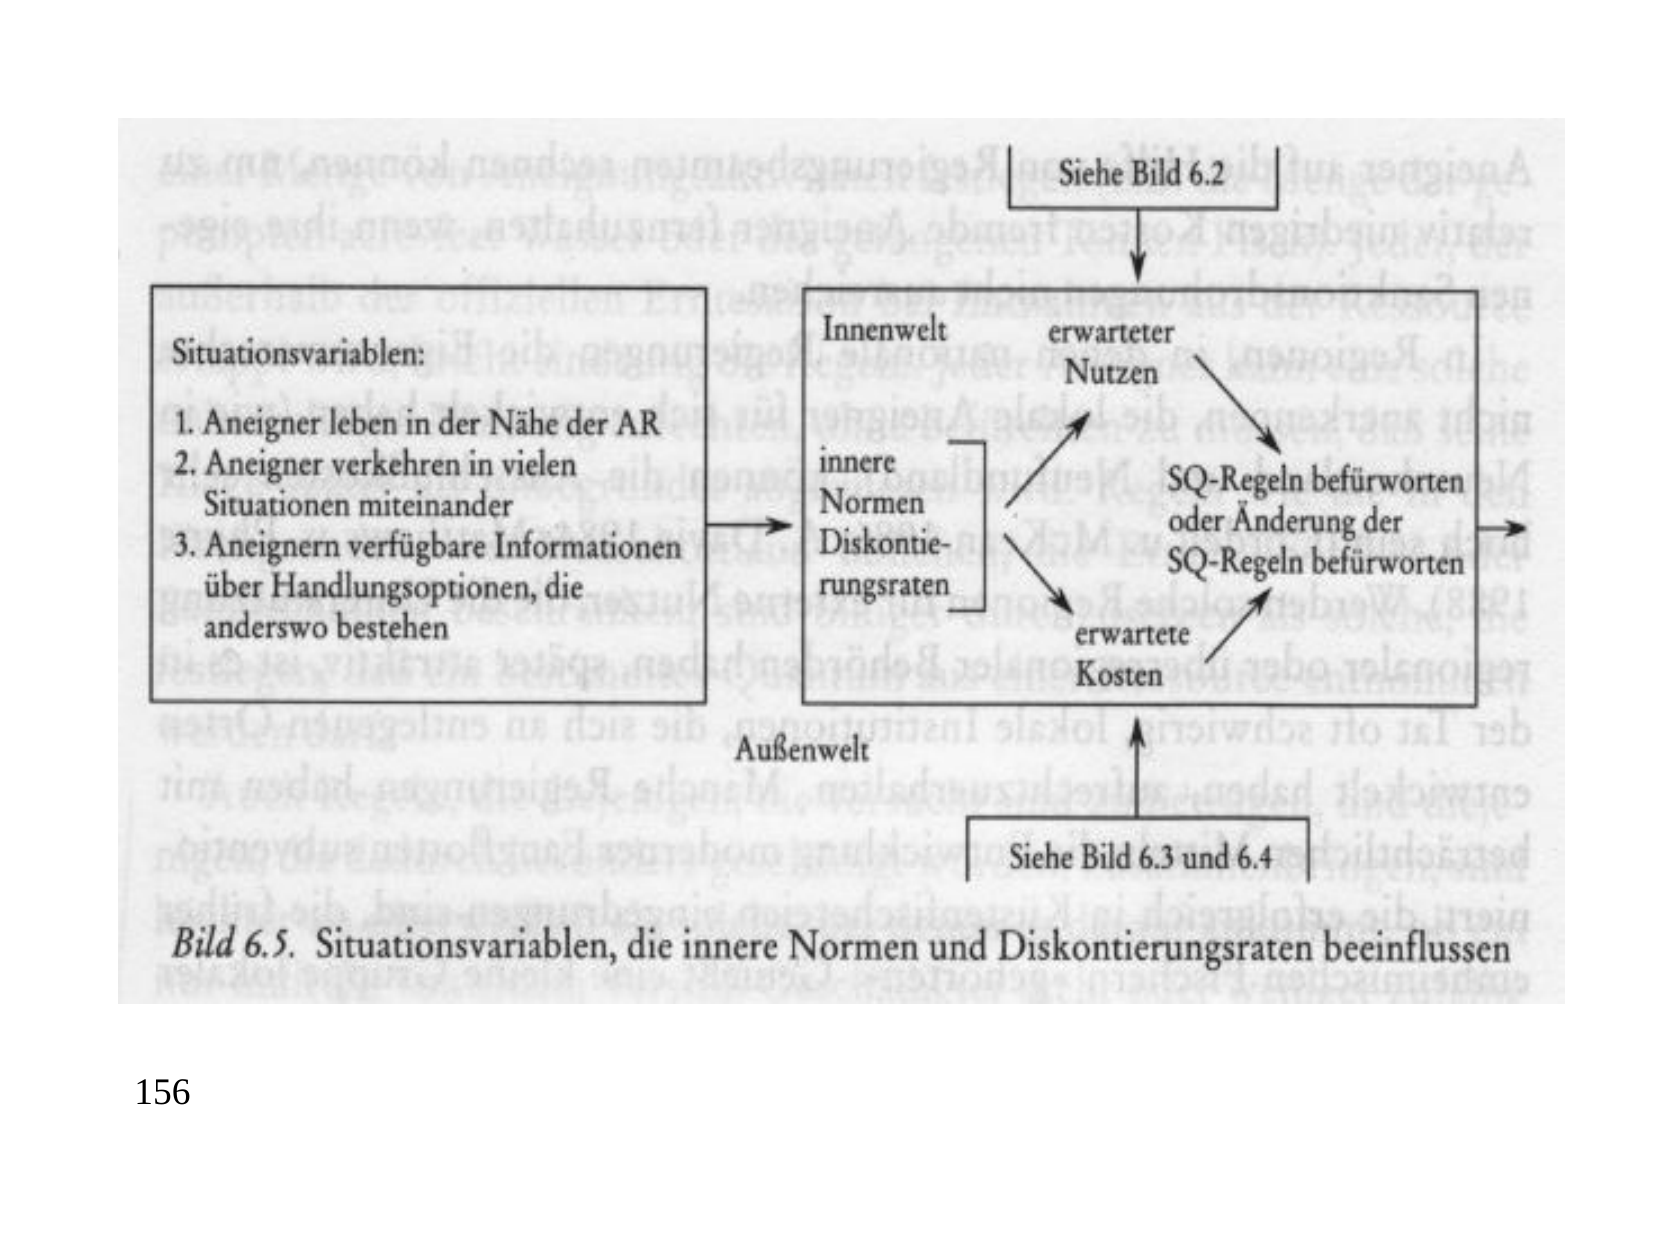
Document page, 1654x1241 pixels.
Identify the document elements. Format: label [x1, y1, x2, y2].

picture [118, 118, 1565, 1004]
text_box [6, 1063, 319, 1134]
